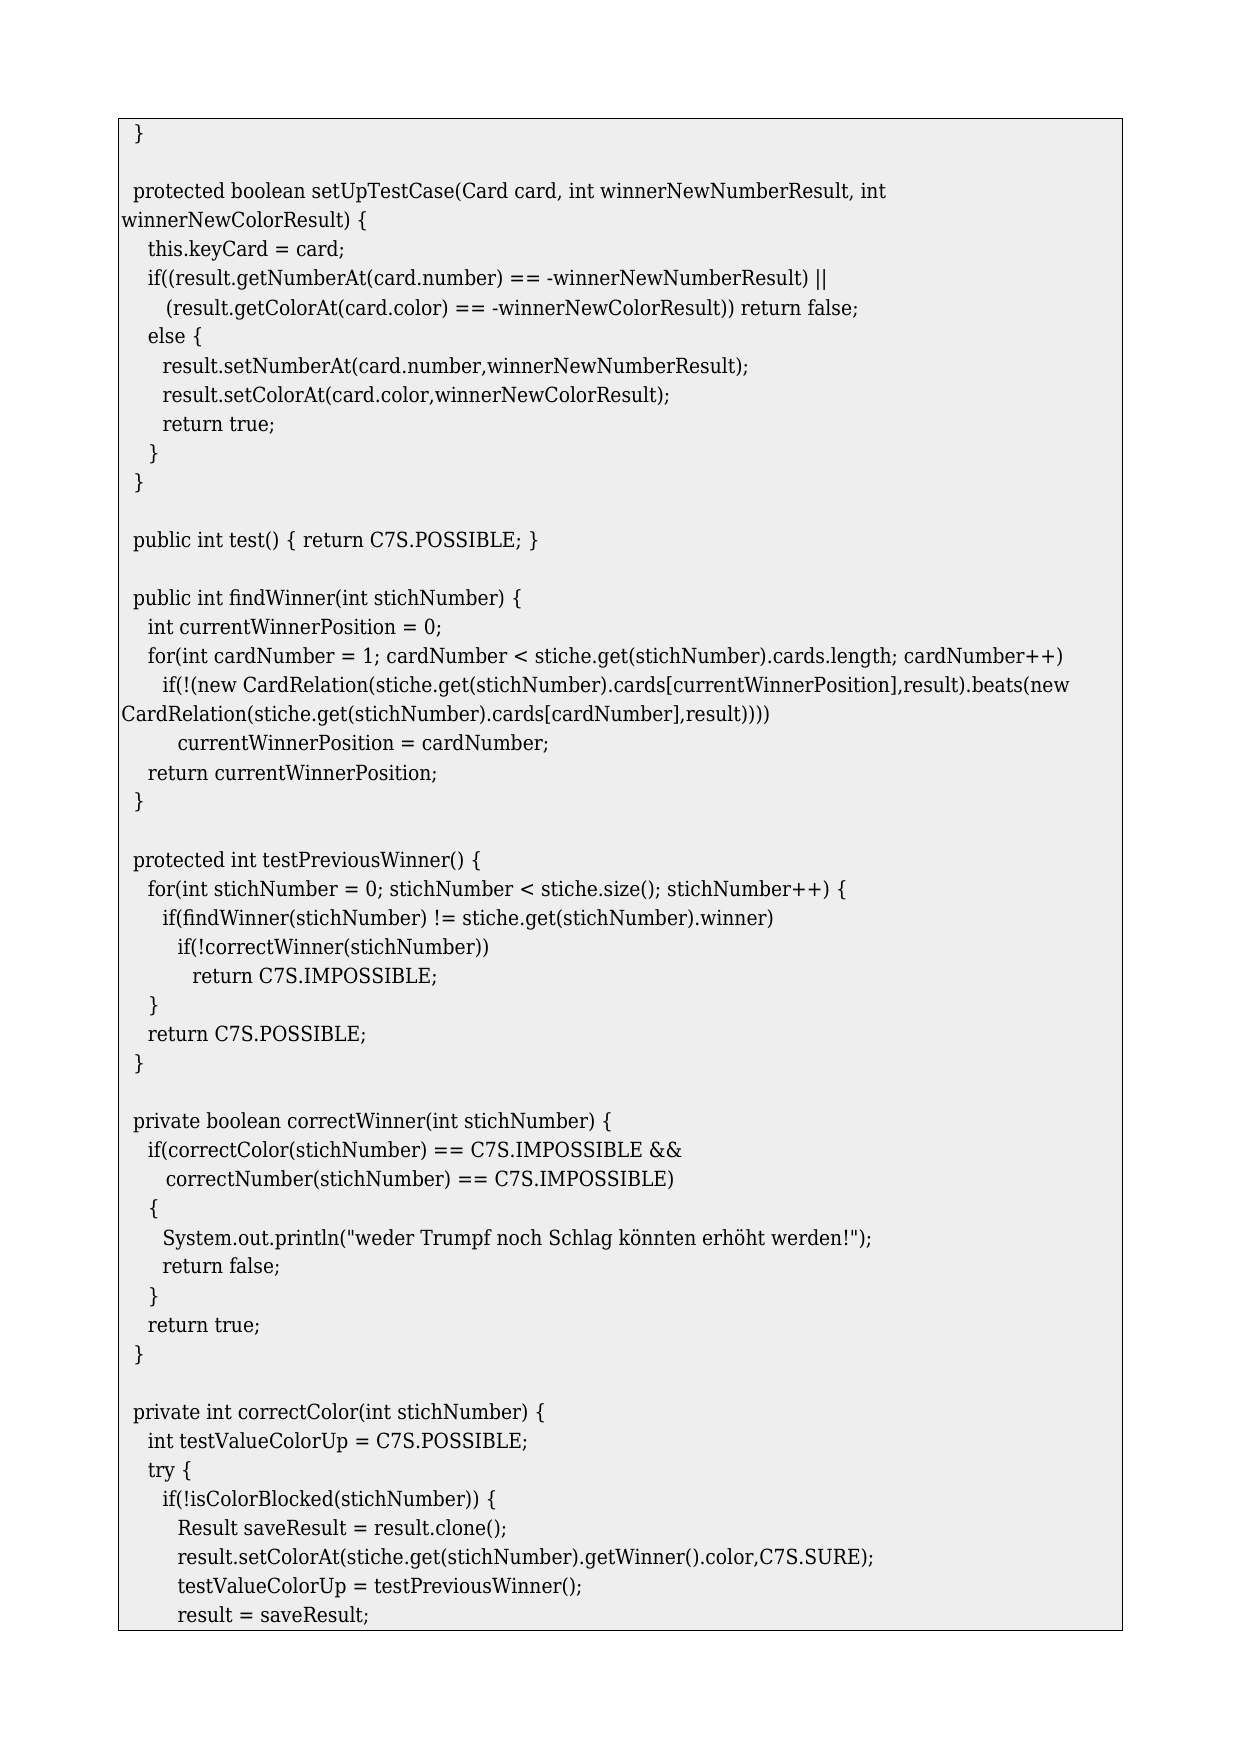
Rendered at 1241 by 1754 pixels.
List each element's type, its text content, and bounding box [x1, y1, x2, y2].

text } [119, 467, 1122, 494]
text if(findWinner(stichNumber) != stiche.get(stichNumber).winner) [119, 903, 1122, 930]
text } [119, 1339, 1122, 1366]
text } [119, 119, 1122, 145]
text if((result.getNumberAt(card.number) == -winnerNewNumberResult) || [119, 263, 1122, 291]
text public int test() { return C7S.POSSIBLE; } [119, 525, 1122, 552]
text { [119, 1193, 1122, 1221]
text Result saveResult = result.clone(); [119, 1513, 1122, 1540]
text } [119, 1281, 1122, 1308]
text if(!correctWinner(stichNumber)) [119, 932, 1122, 959]
text protected boolean setUpTestCase(Card card, int winnerNewNumberResult, int winnerNewColorResult) { [119, 176, 1122, 233]
text protected int testPreviousWinner() { [119, 845, 1122, 872]
text return true; [119, 409, 1122, 436]
text (result.getColorAt(card.color) == -winnerNewColorResult)) return false; [119, 292, 1122, 320]
text result.setColorAt(stiche.get(stichNumber).getWinner().color,C7S.SURE); [119, 1542, 1122, 1569]
text result.setColorAt(card.color,winnerNewColorResult); [119, 380, 1122, 407]
text } [119, 438, 1122, 465]
text return false; [119, 1252, 1122, 1279]
text result.setNumberAt(card.number,winnerNewNumberResult); [119, 351, 1122, 378]
text correctNumber(stichNumber) == C7S.IMPOSSIBLE) [119, 1164, 1122, 1192]
text } [119, 1048, 1122, 1075]
text return currentWinnerPosition; [119, 757, 1122, 785]
text } [119, 990, 1122, 1017]
text try { [119, 1455, 1122, 1482]
text for(int stichNumber = 0; stichNumber < stiche.size(); stichNumber++) { [119, 874, 1122, 901]
text return C7S.POSSIBLE; [119, 1019, 1122, 1046]
text int testValueColorUp = C7S.POSSIBLE; [119, 1426, 1122, 1453]
text else { [119, 322, 1122, 349]
text } [119, 787, 1122, 814]
text private int correctColor(int stichNumber) { [119, 1397, 1122, 1424]
text this.keyCard = card; [119, 234, 1122, 262]
text result = saveResult; [119, 1600, 1122, 1630]
text if(!isColorBlocked(stichNumber)) { [119, 1484, 1122, 1511]
text testValueColorUp = testPreviousWinner(); [119, 1571, 1122, 1598]
text if(!(new CardRelation(stiche.get(stichNumber).cards[currentWinnerPosition],result).beats(new CardRelation(stiche.get(stichNumber).cards[cardNumber],result)))) [119, 670, 1122, 727]
text return C7S.IMPOSSIBLE; [119, 961, 1122, 988]
text private boolean correctWinner(int stichNumber) { [119, 1106, 1122, 1133]
text return true; [119, 1310, 1122, 1337]
text System.out.println("weder Trumpf noch Schlag könnten erhöht werden!"); [119, 1222, 1122, 1250]
text int currentWinnerPosition = 0; [119, 612, 1122, 639]
text public int findWinner(int stichNumber) { [119, 583, 1122, 610]
text if(correctColor(stichNumber) == C7S.IMPOSSIBLE && [119, 1135, 1122, 1163]
text currentWinnerPosition = cardNumber; [119, 728, 1122, 756]
text for(int cardNumber = 1; cardNumber < stiche.get(stichNumber).cards.length; cardNumber++) [119, 641, 1122, 668]
